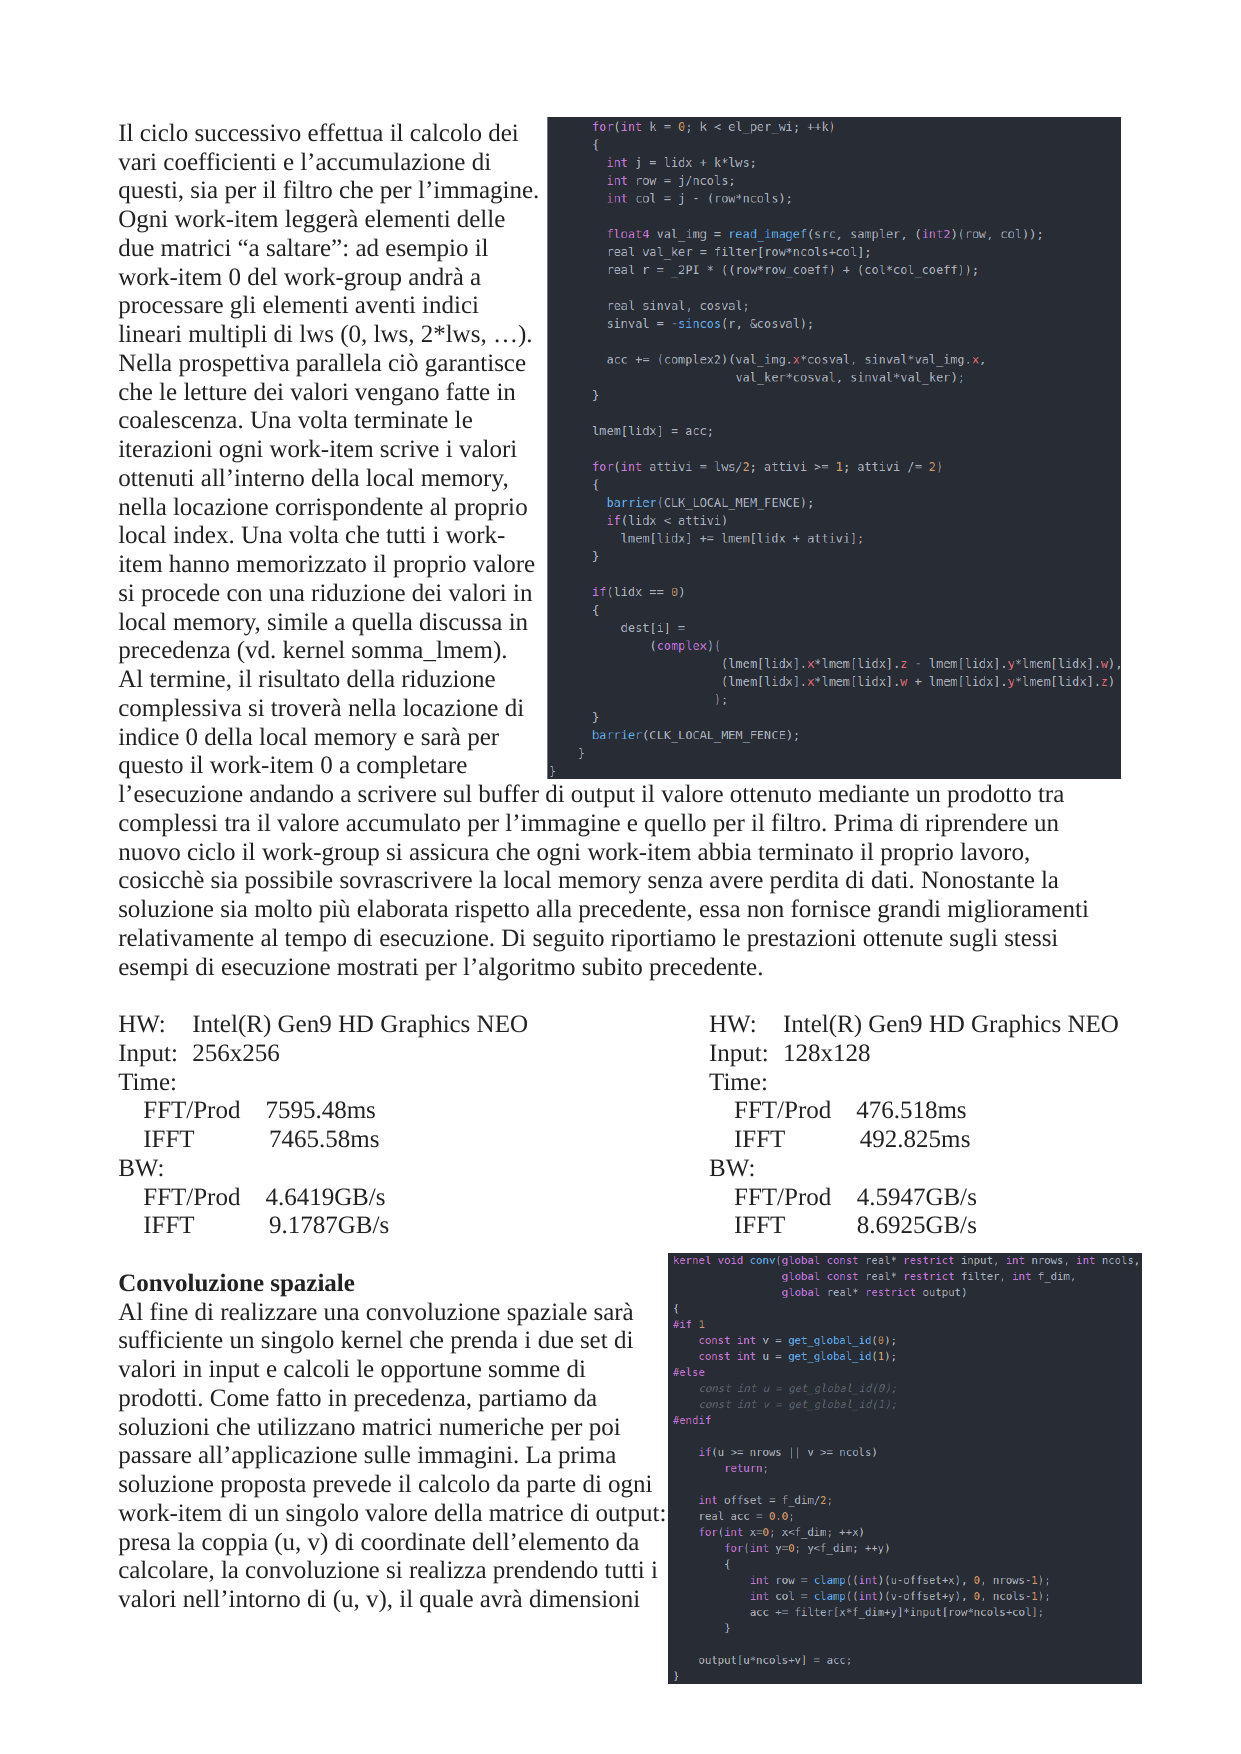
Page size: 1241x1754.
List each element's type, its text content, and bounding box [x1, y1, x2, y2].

text BW: BW: [118, 1153, 1122, 1182]
text Time: Time: [118, 1067, 1122, 1096]
picture [668, 1253, 1142, 1684]
text Il ciclo successivo effettua il calcolo dei vari coefficienti e l’accumulazione di questi, sia per il filtro che per l’immagine. Ogni work-item leggerà elementi delle due matrici “a saltare”: ad esempio il work-item 0 del work-group andrà a processare gli elementi aventi indici lineari multipli di lws (0, lws, 2*lws, …). Nella prospettiva parallela ciò garantisce che le letture dei valori vengano fatte in coalescenza. Una volta terminate le iterazioni ogni work-item scrive i valori ottenuti all’interno della local memory, nella locazione corrispondente al proprio local index. Una volta che tutti i work-item hanno memorizzato il proprio valore si procede con una riduzione dei valori in local memory, simile a quella discussa in precedenza (vd. kernel somma_lmem). [118, 118, 547, 664]
text IFFT 9.1787GB/s IFFT 8.6925GB/s [118, 1211, 1122, 1239]
text Convoluzione spaziale [118, 1268, 668, 1297]
text FFT/Prod 4.6419GB/s FFT/Prod 4.5947GB/s [118, 1182, 1122, 1211]
text Input: 256x256 Input: 128x128 [118, 1038, 1122, 1067]
picture [547, 117, 1121, 779]
text IFFT 7465.58ms IFFT 492.825ms [118, 1124, 1122, 1153]
text FFT/Prod 7595.48ms FFT/Prod 476.518ms [118, 1096, 1122, 1124]
text Al fine di realizzare una convoluzione spaziale sarà sufficiente un singolo kernel che prenda i due set di valori in input e calcoli le opportune somme di prodotti. Come fatto in precedenza, partiamo da soluzioni che utilizzano matrici numeriche per poi passare all’applicazione sulle immagini. La prima soluzione proposta prevede il calcolo da parte di ogni work-item di un singolo valore della matrice di output: presa la coppia (u, v) di coordinate dell’elemento da calcolare, la convoluzione si realizza prendendo tutti i valori nell’intorno di (u, v), il quale avrà dimensioni [118, 1297, 668, 1613]
text Al termine, il risultato della riduzione complessiva si troverà nella locazione di indice 0 della local memory e sarà per questo il work-item 0 a completare l’esecuzione andando a scrivere sul buffer di output il valore ottenuto mediante un prodotto tra complessi tra il valore accumulato per l’immagine e quello per il filtro. Prima di riprendere un nuovo ciclo il work-group si assicura che ogni work-item abbia terminato il proprio lavoro, cosicchè sia possibile sovrascrivere la local memory senza avere perdita di dati. Nonostante la soluzione sia molto più elaborata rispetto alla precedente, essa non fornisce grandi miglioramenti relativamente al tempo di esecuzione. Di seguito riportiamo le prestazioni ottenute sugli stessi esempi di esecuzione mostrati per l’algoritmo subito precedente. [118, 664, 1122, 981]
text HW: Intel(R) Gen9 HD Graphics NEO HW: Intel(R) Gen9 HD Graphics NEO [118, 1009, 1122, 1038]
